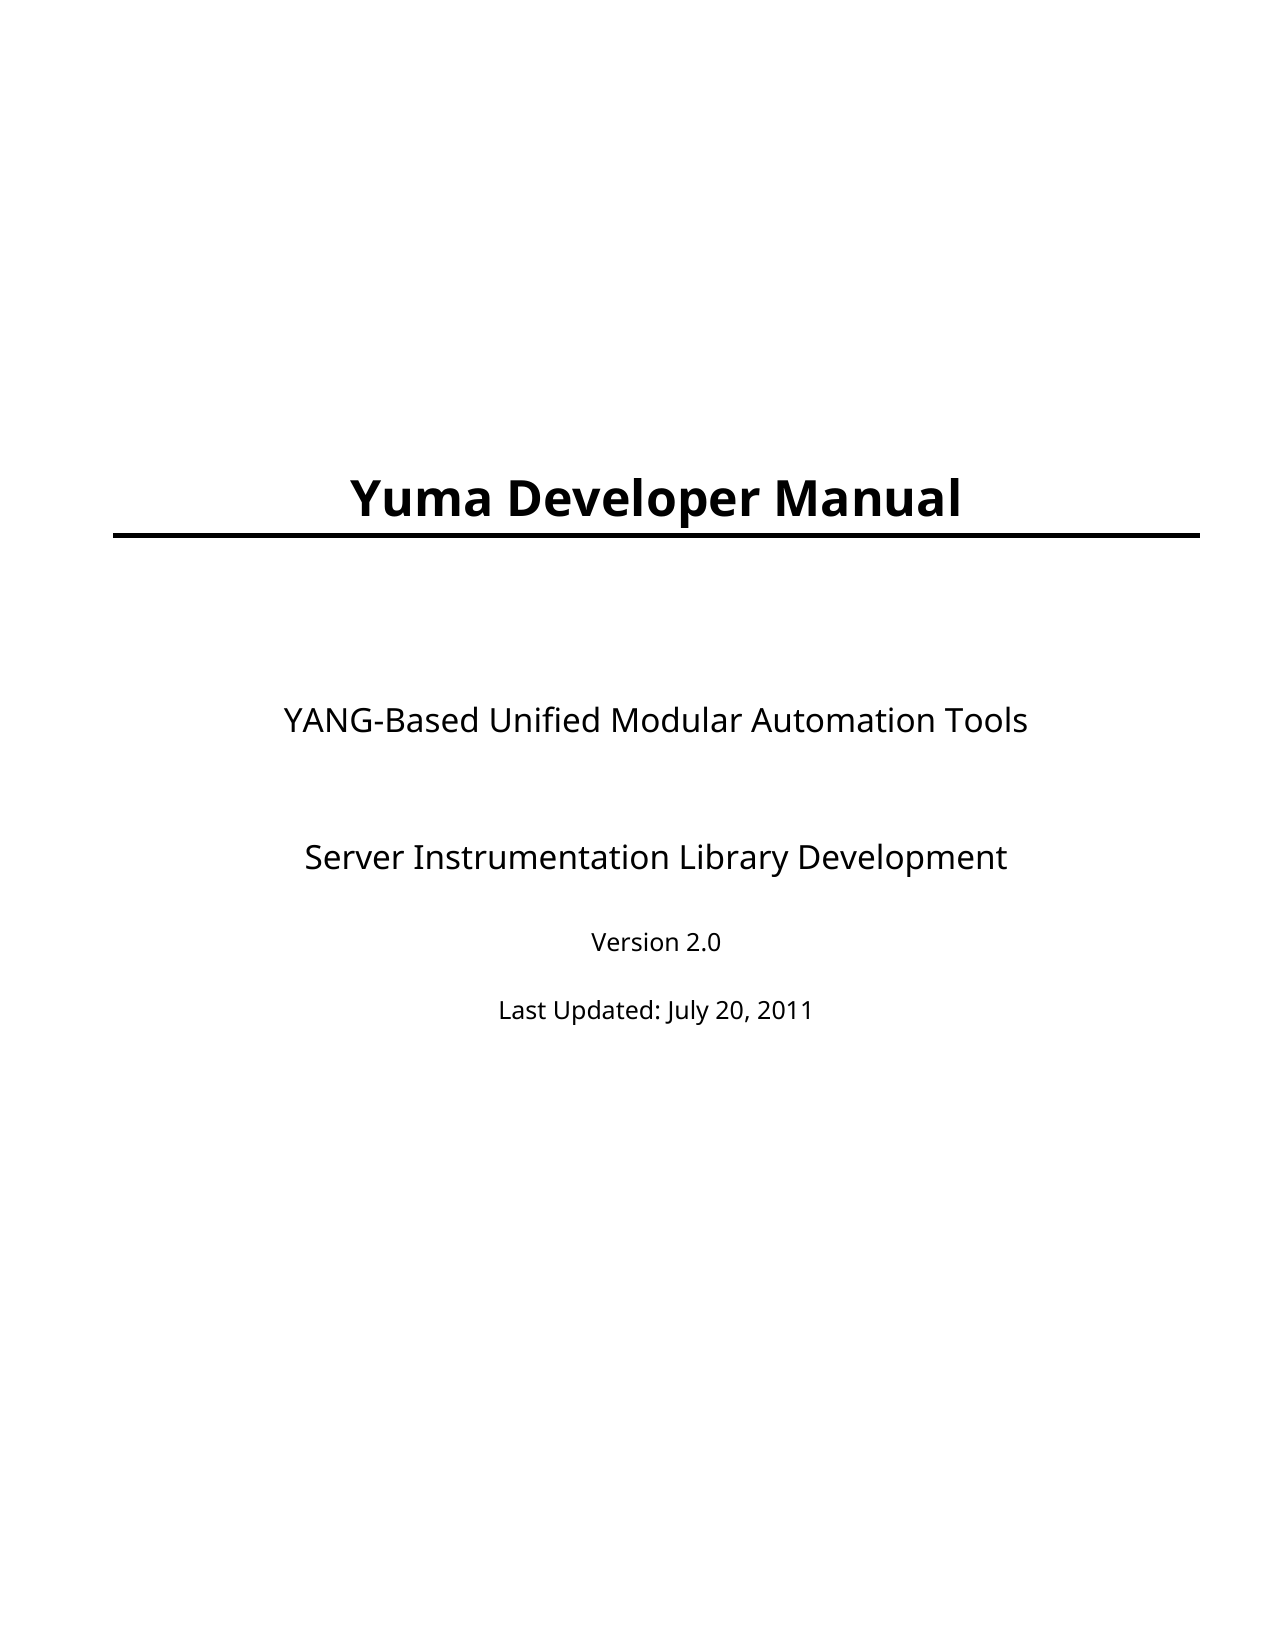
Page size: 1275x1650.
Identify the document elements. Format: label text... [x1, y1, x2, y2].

title Yuma Developer Manual [112, 462, 1200, 538]
text YANG-Based Unified Modular Automation Tools [112, 697, 1200, 743]
text Last Updated: July 20, 2011 [112, 992, 1200, 1027]
text Version 2.0 [112, 924, 1200, 958]
text Server Instrumentation Library Development [112, 833, 1200, 879]
